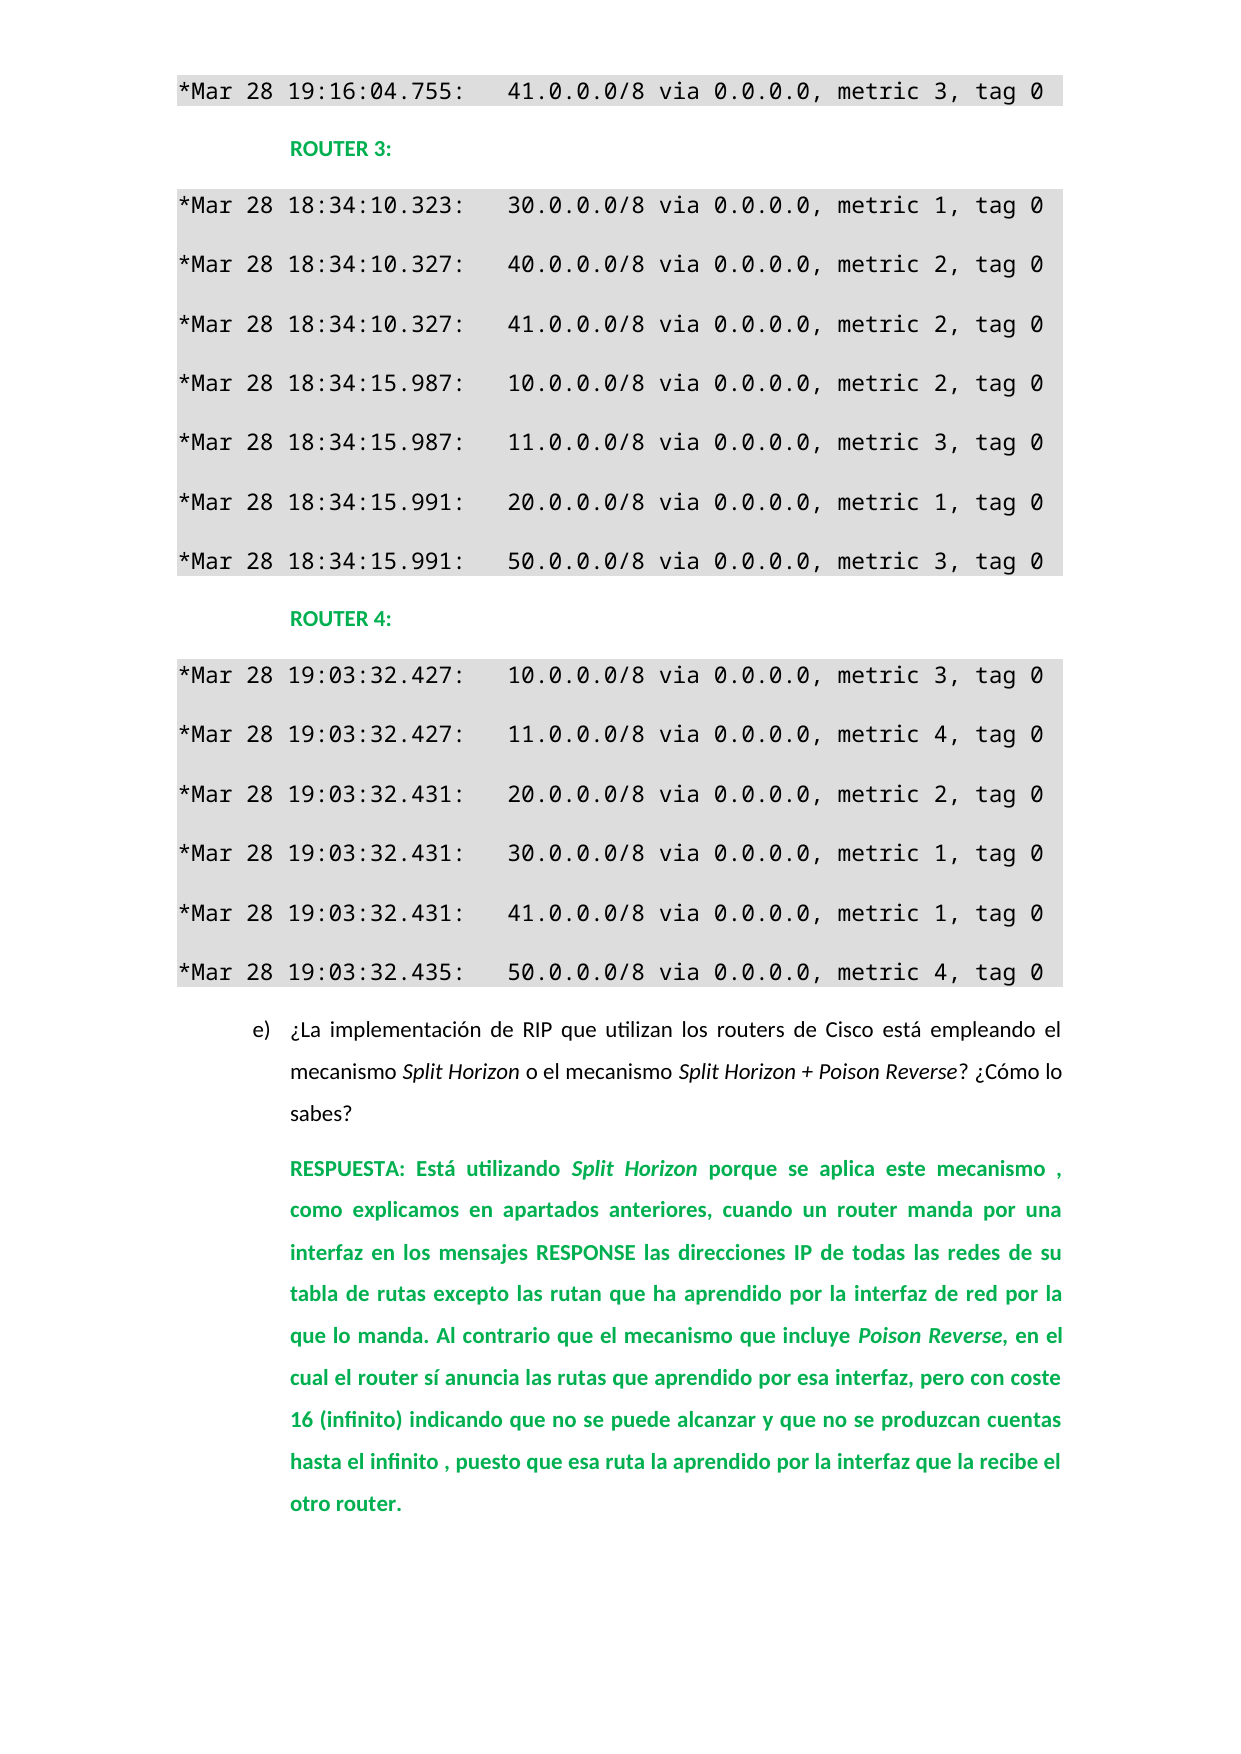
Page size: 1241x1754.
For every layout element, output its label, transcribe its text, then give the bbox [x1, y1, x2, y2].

text *Mar 28 19:03:32.431: 20.0.0.0/8 via 0.0.0.0, metric 2, tag 0 [177, 778, 1063, 809]
text *Mar 28 18:34:10.327: 40.0.0.0/8 via 0.0.0.0, metric 2, tag 0 [177, 248, 1063, 279]
text *Mar 28 18:34:10.327: 41.0.0.0/8 via 0.0.0.0, metric 2, tag 0 [177, 308, 1063, 339]
text *Mar 28 19:03:32.427: 10.0.0.0/8 via 0.0.0.0, metric 3, tag 0 [177, 659, 1063, 690]
text *Mar 28 18:34:15.987: 11.0.0.0/8 via 0.0.0.0, metric 3, tag 0 [177, 426, 1063, 458]
text *Mar 28 19:16:04.755: 41.0.0.0/8 via 0.0.0.0, metric 3, tag 0 [177, 75, 1063, 106]
list ¿La implementación de RIP que utilizan los routers de Cisco está empleando el mecanismo Split Horizon o el mecanismo Split Horizon + Poison Reverse? ¿Cómo lo sabes? [252, 1015, 1063, 1127]
text RESPUESTA: Está utilizando Split Horizon porque se aplica este mecanismo , como explicamos en apartados anteriores, cuando un router manda por una interfaz en los mensajes RESPONSE las direcciones IP de todas las redes de su tabla de rutas excepto las rutan que ha aprendido por la interfaz de red por la que lo manda. Al contrario que el mecanismo que incluye Poison Reverse, en el cual el router sí anuncia las rutas que aprendido por esa interfaz, pero con coste 16 (infinito) indicando que no se puede alcanzar y que no se produzcan cuentas hasta el infinito , puesto que esa ruta la aprendido por la interfaz que la recibe el otro router. [290, 1154, 1063, 1517]
text *Mar 28 19:03:32.435: 50.0.0.0/8 via 0.0.0.0, metric 4, tag 0 [177, 956, 1063, 987]
text *Mar 28 19:03:32.431: 41.0.0.0/8 via 0.0.0.0, metric 1, tag 0 [177, 896, 1063, 928]
text *Mar 28 19:03:32.427: 11.0.0.0/8 via 0.0.0.0, metric 4, tag 0 [177, 718, 1063, 749]
text ROUTER 4: [290, 604, 1063, 632]
text *Mar 28 18:34:15.991: 20.0.0.0/8 via 0.0.0.0, metric 1, tag 0 [177, 486, 1063, 517]
text *Mar 28 18:34:10.323: 30.0.0.0/8 via 0.0.0.0, metric 1, tag 0 [177, 189, 1063, 220]
text *Mar 28 19:03:32.431: 30.0.0.0/8 via 0.0.0.0, metric 1, tag 0 [177, 837, 1063, 868]
text ROUTER 3: [290, 134, 1063, 162]
text *Mar 28 18:34:15.991: 50.0.0.0/8 via 0.0.0.0, metric 3, tag 0 [177, 545, 1063, 576]
text *Mar 28 18:34:15.987: 10.0.0.0/8 via 0.0.0.0, metric 2, tag 0 [177, 367, 1063, 398]
